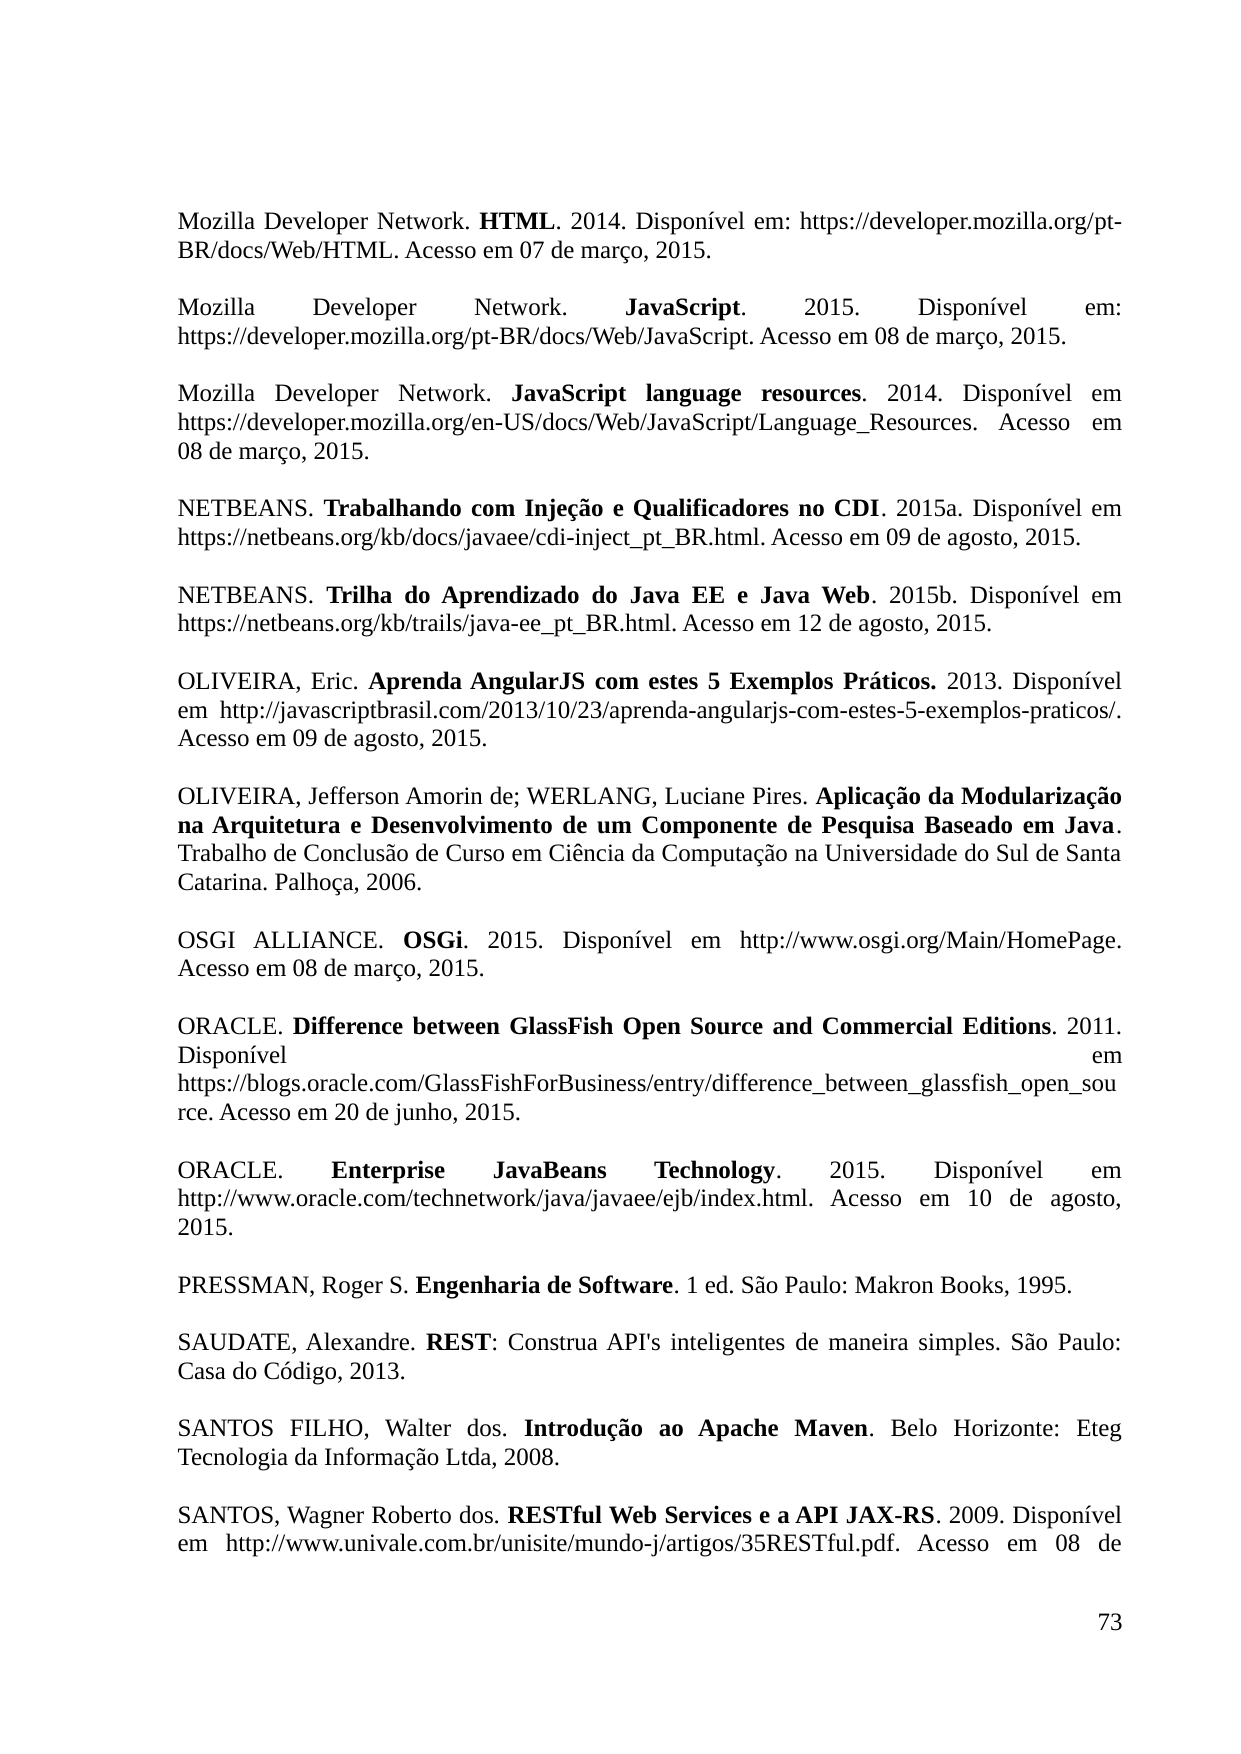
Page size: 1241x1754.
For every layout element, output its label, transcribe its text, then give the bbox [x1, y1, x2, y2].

text ORACLE. Difference between GlassFish Open Source and Commercial Editions. 2011. Disponível em https://blogs.oracle.com/GlassFishForBusiness/entry/difference_between_glassfish_open_source. Acesso em 20 de junho, 2015. [177, 1011, 1122, 1126]
text NETBEANS. Trabalhando com Injeção e Qualificadores no CDI. 2015a. Disponível em https://netbeans.org/kb/docs/javaee/cdi-inject_pt_BR.html. Acesso em 09 de agosto, 2015. [177, 493, 1122, 551]
text PRESSMAN, Roger S. Engenharia de Software. 1 ed. São Paulo: Makron Books, 1995. [177, 1270, 1122, 1298]
text SAUDATE, Alexandre. REST: Construa API's inteligentes de maneira simples. São Paulo: Casa do Código, 2013. [177, 1327, 1122, 1385]
text OLIVEIRA, Eric. Aprenda AngularJS com estes 5 Exemplos Práticos. 2013. Disponível em http://javascriptbrasil.com/2013/10/23/aprenda-angularjs-com-estes-5-exemplos-praticos/. Acesso em 09 de agosto, 2015. [177, 666, 1122, 752]
text OLIVEIRA, Jefferson Amorin de; WERLANG, Luciane Pires. Aplicação da Modularização na Arquitetura e Desenvolvimento de um Componente de Pesquisa Baseado em Java. Trabalho de Conclusão de Curso em Ciência da Computação na Universidade do Sul de Santa Catarina. Palhoça, 2006. [177, 781, 1122, 896]
text NETBEANS. Trilha do Aprendizado do Java EE e Java Web. 2015b. Disponível em https://netbeans.org/kb/trails/java-ee_pt_BR.html. Acesso em 12 de agosto, 2015. [177, 580, 1122, 637]
text Mozilla Developer Network. JavaScript language resources. 2014. Disponível em https://developer.mozilla.org/en-US/docs/Web/JavaScript/Language_Resources. Acesso em 08 de março, 2015. [177, 378, 1122, 465]
text SANTOS, Wagner Roberto dos. RESTful Web Services e a API JAX-RS. 2009. Disponível em http://www.univale.com.br/unisite/mundo-j/artigos/35RESTful.pdf. Acesso em 08 de [177, 1500, 1122, 1557]
text ORACLE. Enterprise JavaBeans Technology. 2015. Disponível em http://www.oracle.com/technetwork/java/javaee/ejb/index.html. Acesso em 10 de agosto, 2015. [177, 1155, 1122, 1241]
text Mozilla Developer Network. HTML. 2014. Disponível em: https://developer.mozilla.org/pt-BR/docs/Web/HTML. Acesso em 07 de março, 2015. [177, 206, 1122, 263]
text SANTOS FILHO, Walter dos. Introdução ao Apache Maven. Belo Horizonte: Eteg Tecnologia da Informação Ltda, 2008. [177, 1413, 1122, 1471]
text Mozilla Developer Network. JavaScript. 2015. Disponível em: https://developer.mozilla.org/pt-BR/docs/Web/JavaScript. Acesso em 08 de março, 2015. [177, 292, 1122, 350]
text OSGI ALLIANCE. OSGi. 2015. Disponível em http://www.osgi.org/Main/HomePage. Acesso em 08 de março, 2015. [177, 925, 1122, 982]
